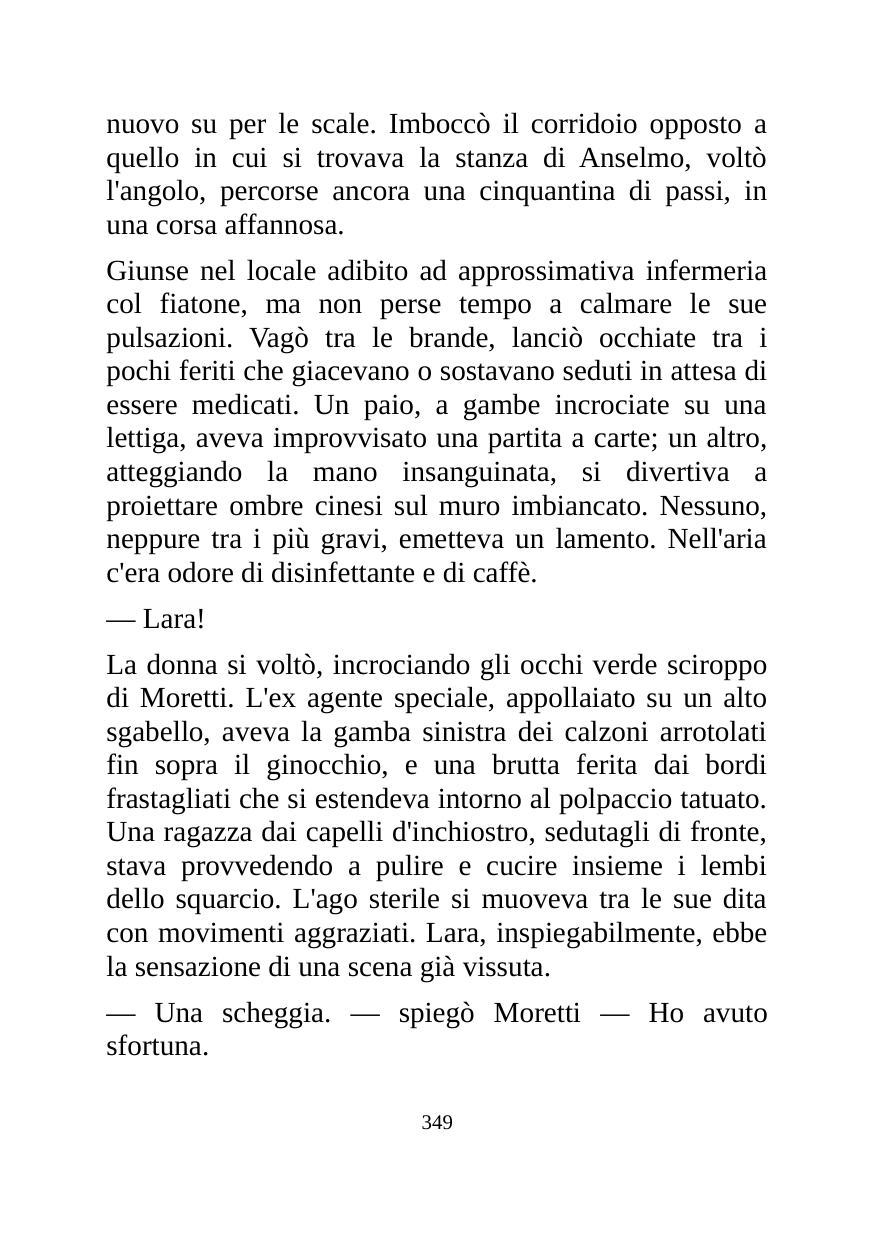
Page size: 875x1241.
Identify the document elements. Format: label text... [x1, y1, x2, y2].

text Giunse nel locale adibito ad approssimativa infermeria col fiatone, ma non perse tempo a calmare le sue pulsazioni. Vagò tra le brande, lanciò occhiate tra i pochi feriti che giacevano o sostavano seduti in attesa di essere medicati. Un paio, a gambe incrociate su una lettiga, aveva improvvisato una partita a carte; un altro, atteggiando la mano insanguinata, si divertiva a proiettare ombre cinesi sul muro imbiancato. Nessuno, neppure tra i più gravi, emetteva un lamento. Nell'aria c'era odore di disinfettante e di caffè. [106, 253, 768, 588]
text — Lara! [106, 601, 768, 634]
text La donna si voltò, incrociando gli occhi verde sciroppo di Moretti. L'ex agente speciale, appollaiato su un alto sgabello, aveva la gamba sinistra dei calzoni arrotolati fin sopra il ginocchio, e una brutta ferita dai bordi frastagliati che si estendeva intorno al polpaccio tatuato. Una ragazza dai capelli d'inchiostro, sedutagli di fronte, stava provvedendo a pulire e cucire insieme i lembi dello squarcio. L'ago sterile si muoveva tra le sue dita con movimenti aggraziati. Lara, inspiegabilmente, ebbe la sensazione di una scena già vissuta. [106, 647, 768, 982]
text — Una scheggia. — spiegò Moretti — Ho avuto sfortuna. [106, 995, 768, 1062]
text nuovo su per le scale. Imboccò il corridoio opposto a quello in cui si trovava la stanza di Anselmo, voltò l'angolo, percorse ancora una cinquantina di passi, in una corsa affannosa. [106, 106, 768, 240]
